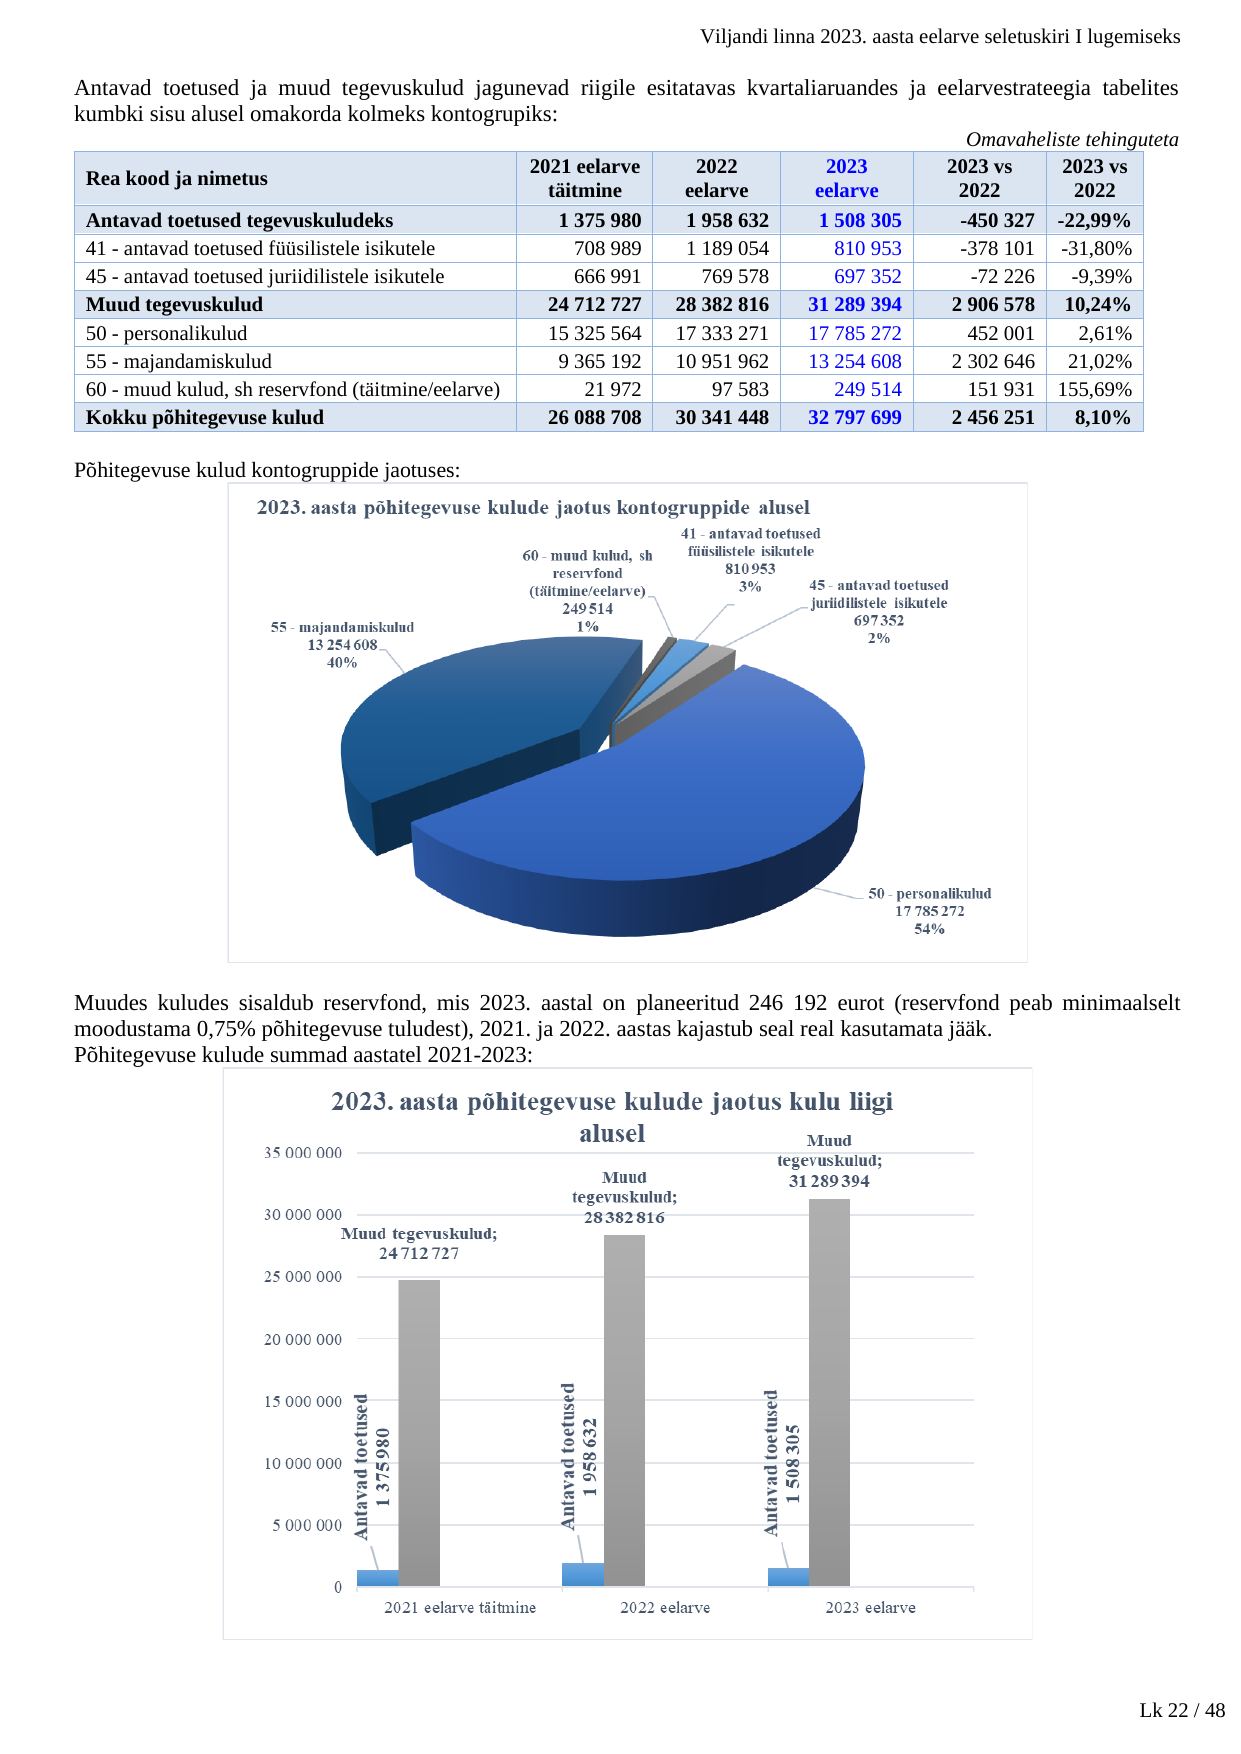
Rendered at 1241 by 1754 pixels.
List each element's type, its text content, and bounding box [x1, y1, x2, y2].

table_cell 45 - antavad toetused juriidilistele isikutele [75, 263, 516, 290]
text Põhitegevuse kulude summad aastatel 2021-2023: [74, 1041, 1181, 1068]
table_cell -9,39% [1047, 263, 1143, 290]
table_cell 769 578 [653, 263, 780, 290]
table_cell -72 226 [914, 263, 1046, 290]
table_cell 32 797 699 [781, 403, 913, 431]
table_cell 810 953 [781, 235, 913, 262]
table_cell 21 972 [517, 375, 652, 402]
table_cell Antavad toetused tegevuskuludeks [75, 206, 516, 233]
table_cell 1 375 980 [517, 206, 652, 233]
table_cell 2 302 646 [914, 347, 1046, 374]
table_header Rea kood ja nimetus [75, 152, 516, 204]
table_cell 21,02% [1047, 347, 1143, 374]
table_cell 10 951 962 [653, 347, 780, 374]
table_cell 31 289 394 [781, 291, 913, 318]
table_cell 2 456 251 [914, 403, 1046, 431]
table_cell 151 931 [914, 375, 1046, 402]
table_cell 10,24% [1047, 291, 1143, 318]
table_cell 30 341 448 [653, 403, 780, 431]
table_cell 60 - muud kulud, sh reservfond (täitmine/eelarve) [75, 375, 516, 402]
table_header 2021 eelarve täitmine [517, 152, 652, 204]
table_header 2023 vs 2022 [1047, 152, 1143, 204]
table_cell 1 508 305 [781, 206, 913, 233]
table_cell -31,80% [1047, 235, 1143, 262]
table_cell 666 991 [517, 263, 652, 290]
table_cell Kokku põhitegevuse kulud [75, 403, 516, 431]
table_cell 1 189 054 [653, 235, 780, 262]
table_cell 15 325 564 [517, 319, 652, 346]
table_cell 1 958 632 [653, 206, 780, 233]
table_cell 697 352 [781, 263, 913, 290]
picture [222, 1067, 1033, 1640]
table_header 2023 eelarve [781, 152, 913, 204]
table_cell 28 382 816 [653, 291, 780, 318]
table_cell 97 583 [653, 375, 780, 402]
table_cell 8,10% [1047, 403, 1143, 431]
table_cell 708 989 [517, 235, 652, 262]
table_cell 26 088 708 [517, 403, 652, 431]
table_cell 50 - personalikulud [75, 319, 516, 346]
table_header 2023 vs 2022 [914, 152, 1046, 204]
table_cell 24 712 727 [517, 291, 652, 318]
table_cell 2 906 578 [914, 291, 1046, 318]
text Muudes kuludes sisaldub reservfond, mis 2023. aastal on planeeritud 246 192 eurot (reservfond peab minimaalselt moodustama 0,75% põhitegevuse tuludest), 2021. ja 2022. aastas kajastub seal real kasutamata jääk. [74, 989, 1181, 1041]
table_cell 155,69% [1047, 375, 1143, 402]
text Põhitegevuse kulud kontogruppide jaotuses: [74, 457, 1181, 483]
table_cell Muud tegevuskulud [75, 291, 516, 318]
table_cell 9 365 192 [517, 347, 652, 374]
text Antavad toetused ja muud tegevuskulud jagunevad riigile esitatavas kvartaliaruandes ja eelarvestrateegia tabelites kumbki sisu alusel omakorda kolmeks kontogrupiks: [74, 74, 1181, 127]
table_cell 452 001 [914, 319, 1046, 346]
text Omavaheliste tehinguteta [74, 127, 1181, 151]
table_cell 2,61% [1047, 319, 1143, 346]
table_cell -22,99% [1047, 206, 1143, 233]
table_cell 17 785 272 [781, 319, 913, 346]
table_cell 13 254 608 [781, 347, 913, 374]
table_cell 55 - majandamiskulud [75, 347, 516, 374]
table_header 2022 eelarve [653, 152, 780, 204]
picture [227, 482, 1028, 963]
table_cell 17 333 271 [653, 319, 780, 346]
table_cell 41 - antavad toetused füüsilistele isikutele [75, 235, 516, 262]
table_cell -378 101 [914, 235, 1046, 262]
table_cell -450 327 [914, 206, 1046, 233]
table_cell 249 514 [781, 375, 913, 402]
